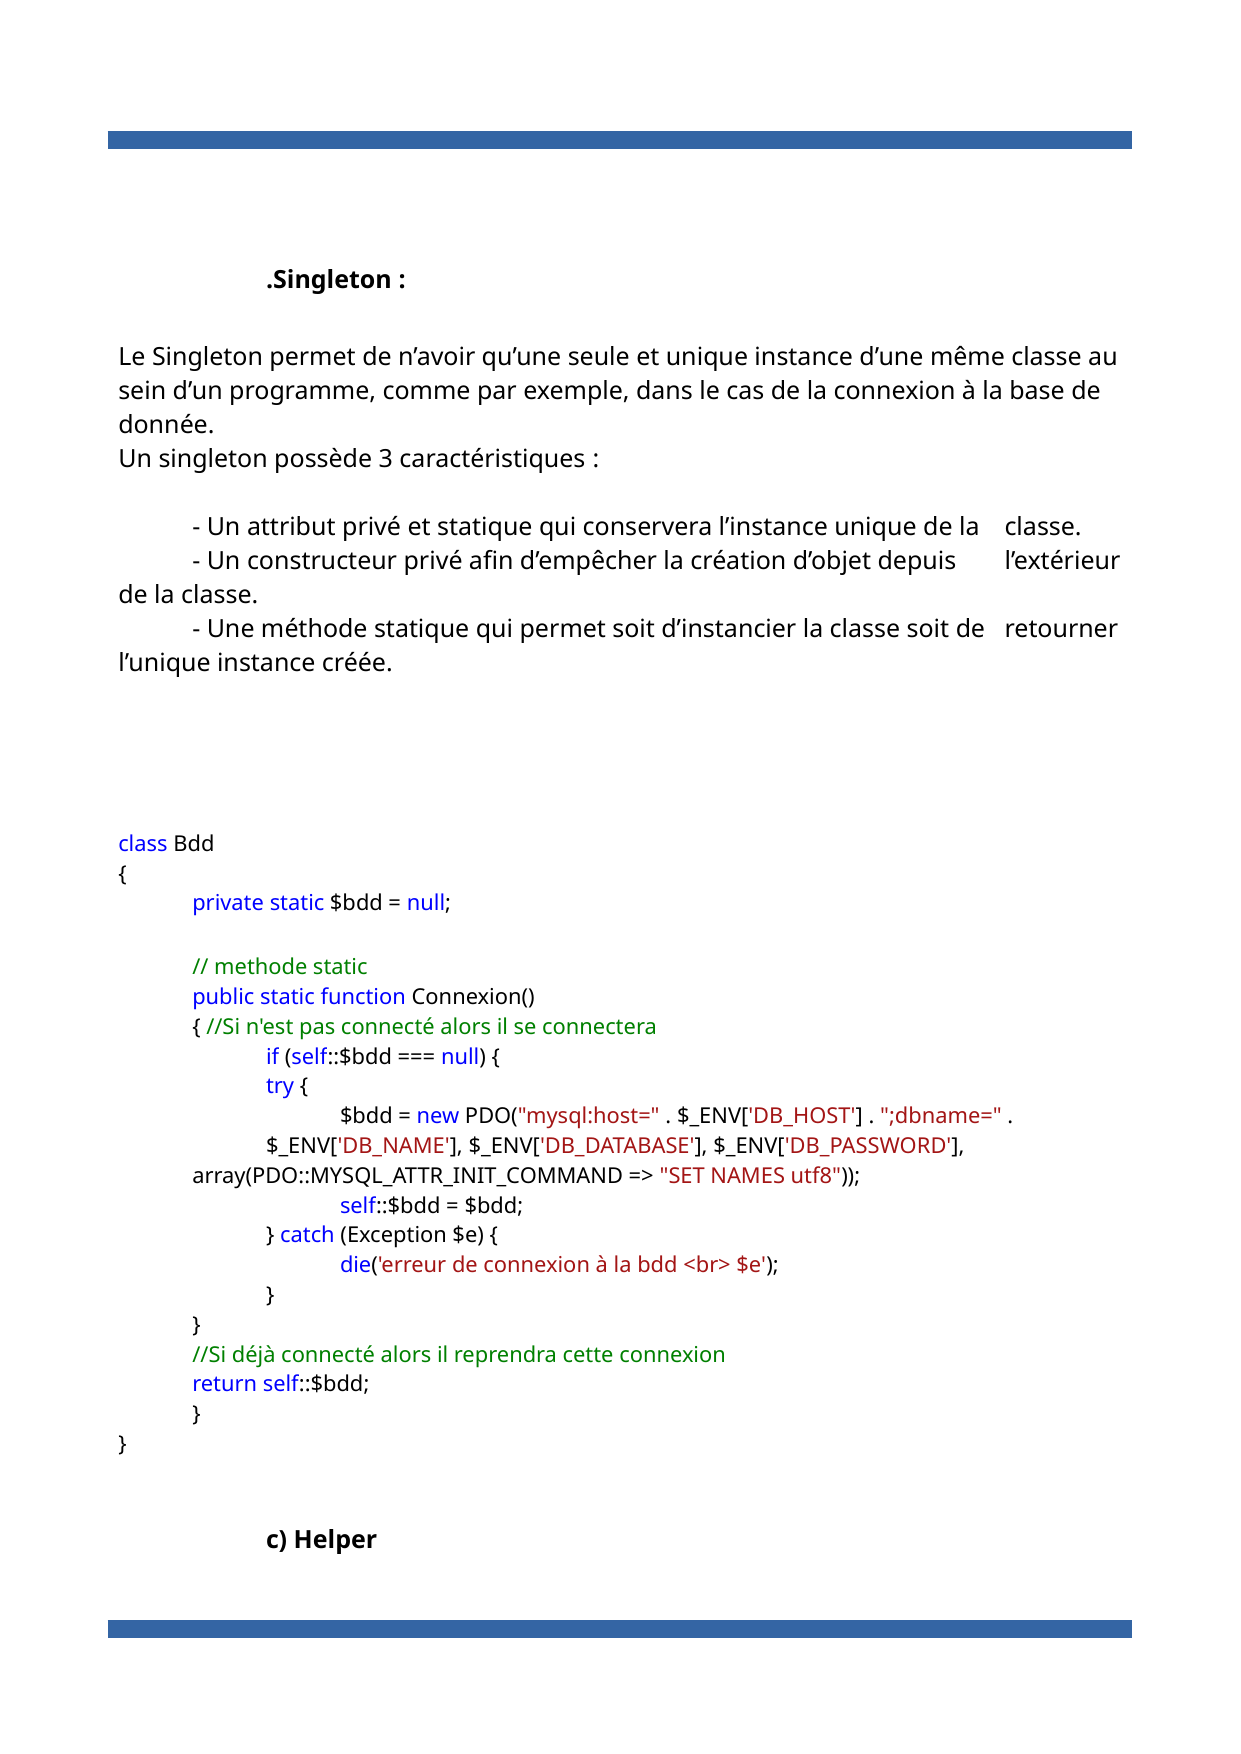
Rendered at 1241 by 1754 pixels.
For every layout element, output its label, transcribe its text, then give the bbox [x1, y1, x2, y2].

text Le Singleton permet de n’avoir qu’une seule et unique instance d’une même classe au sein d’un programme, comme par exemple, dans le cas de la connexion à la base de donnée. [118, 338, 1122, 440]
text - Un constructeur privé afin d’empêcher la création d’objet depuis l’extérieur de la classe. [118, 543, 1122, 611]
text } catch (Exception $e) { [118, 1219, 1122, 1249]
text c) Helper [118, 1522, 1122, 1556]
text $bdd = new PDO("mysql:host=" . $_ENV['DB_HOST'] . ";dbname=" . $_ENV['DB_NAME'], $_ENV['DB_DATABASE'], $_ENV['DB_PASSWORD'], array(PDO::MYSQL_ATTR_INIT_COMMAND => "SET NAMES utf8")); [118, 1100, 1122, 1189]
text } [118, 1428, 1122, 1458]
text return self::$bdd; [118, 1368, 1122, 1398]
text } [118, 1279, 1122, 1309]
text self::$bdd = $bdd; [118, 1189, 1122, 1219]
text - Une méthode statique qui permet soit d’instancier la classe soit de retourner l’unique instance créée. [118, 611, 1122, 679]
text .Singleton : [118, 262, 1122, 296]
text - Un attribut privé et statique qui conservera l’instance unique de la classe. [118, 508, 1122, 543]
text if (self::$bdd === null) { [118, 1041, 1122, 1070]
text class Bdd [118, 828, 1122, 858]
text { [118, 858, 1122, 887]
text die('erreur de connexion à la bdd <br> $e'); [118, 1249, 1122, 1279]
text { //Si n'est pas connecté alors il se connectera [118, 1011, 1122, 1041]
text } [118, 1309, 1122, 1338]
text public static function Connexion() [118, 981, 1122, 1011]
text Un singleton possède 3 caractéristiques : [118, 440, 1122, 474]
text private static $bdd = null; [118, 887, 1122, 917]
text try { [118, 1070, 1122, 1100]
text //Si déjà connecté alors il reprendra cette connexion [118, 1338, 1122, 1368]
text // methode static [118, 951, 1122, 981]
text } [118, 1398, 1122, 1428]
